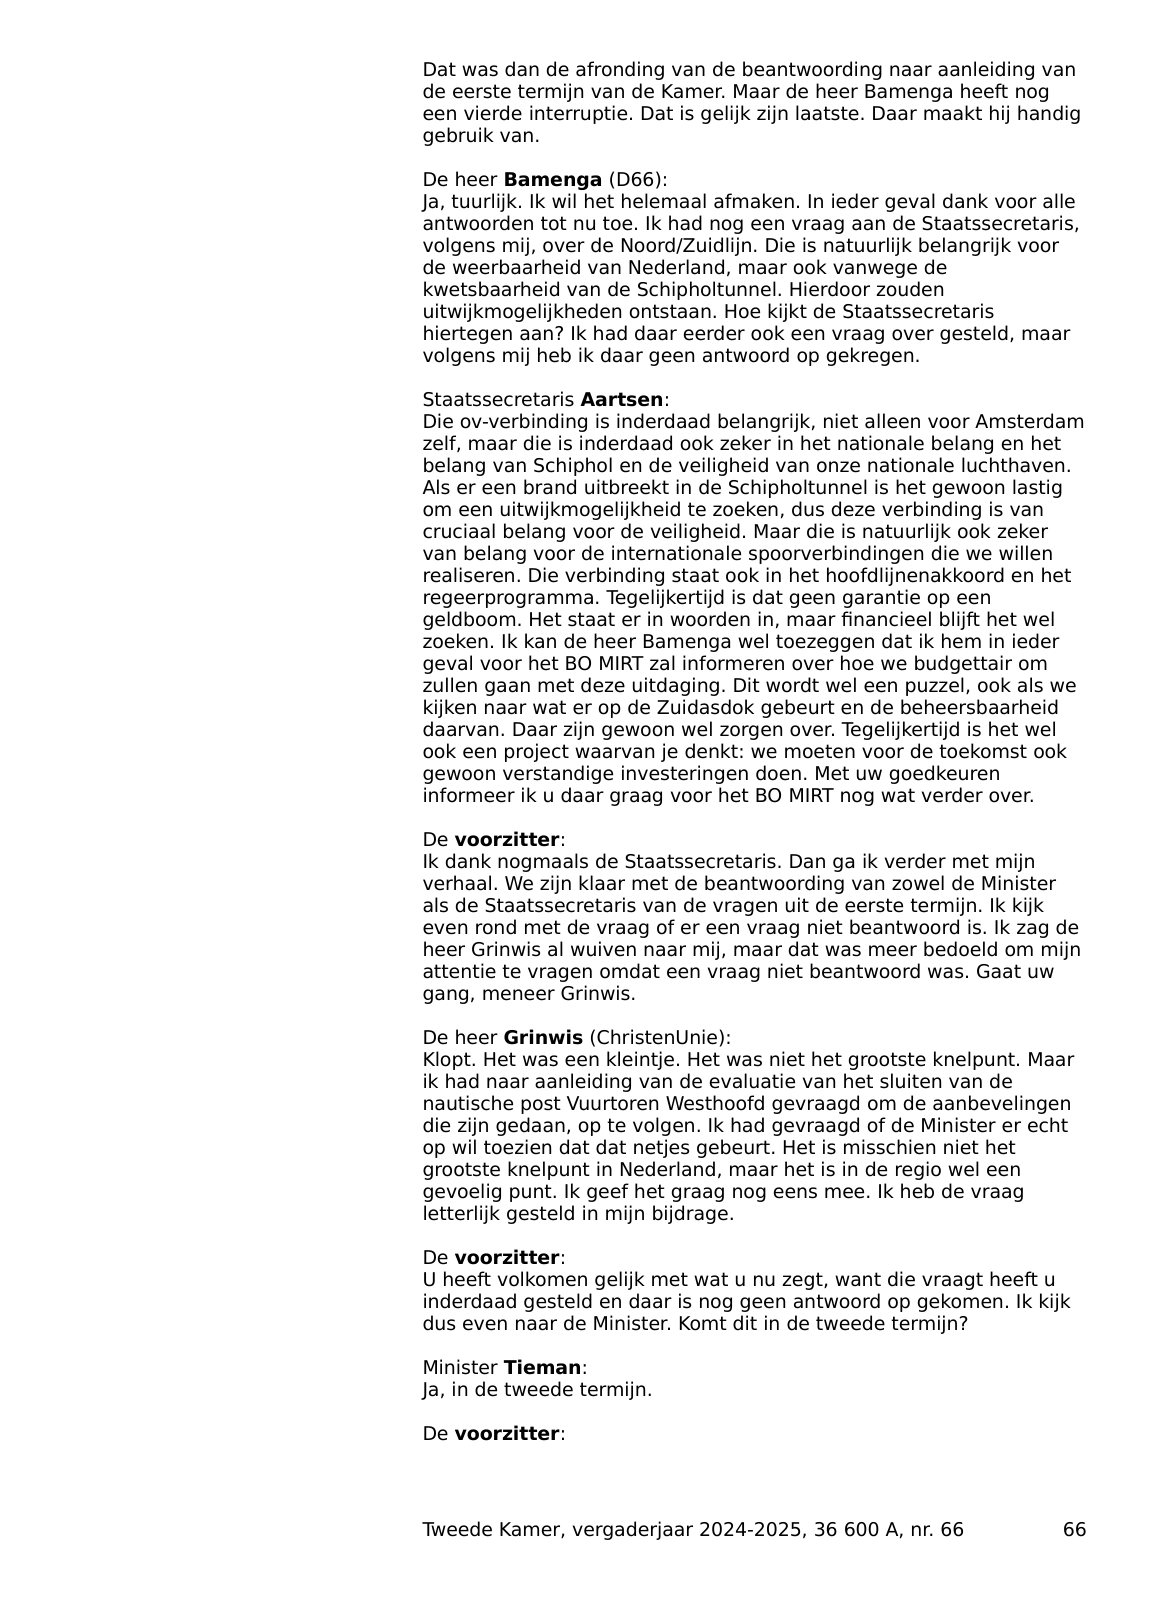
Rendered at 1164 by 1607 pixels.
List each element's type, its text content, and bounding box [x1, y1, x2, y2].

text Ja, in de tweede termijn. [422, 1379, 1087, 1401]
text Dat was dan de afronding van de beantwoording naar aanleiding van de eerste termijn van de Kamer. Maar de heer Bamenga heeft nog een vierde interruptie. Dat is gelijk zijn laatste. Daar maakt hij handig gebruik van. [422, 59, 1087, 147]
text Staatssecretaris Aartsen: [422, 389, 1087, 411]
text Klopt. Het was een kleintje. Het was niet het grootste knelpunt. Maar ik had naar aanleiding van de evaluatie van het sluiten van de nautische post Vuurtoren Westhoofd gevraagd om de aanbevelingen die zijn gedaan, op te volgen. Ik had gevraagd of de Minister er echt op wil toezien dat dat netjes gebeurt. Het is misschien niet het grootste knelpunt in Nederland, maar het is in de regio wel een gevoelig punt. Ik geef het graag nog eens mee. Ik heb de vraag letterlijk gesteld in mijn bijdrage. [422, 1049, 1087, 1225]
text Ik dank nogmaals de Staatssecretaris. Dan ga ik verder met mijn verhaal. We zijn klaar met de beantwoording van zowel de Minister als de Staatssecretaris van de vragen uit de eerste termijn. Ik kijk even rond met de vraag of er een vraag niet beantwoord is. Ik zag de heer Grinwis al wuiven naar mij, maar dat was meer bedoeld om mijn attentie te vragen omdat een vraag niet beantwoord was. Gaat uw gang, meneer Grinwis. [422, 851, 1087, 1005]
text De voorzitter: [422, 829, 1087, 851]
text De heer Bamenga (D66): [422, 169, 1087, 191]
text De voorzitter: [422, 1247, 1087, 1269]
text De heer Grinwis (ChristenUnie): [422, 1027, 1087, 1049]
text Minister Tieman: [422, 1357, 1087, 1379]
text Die ov-verbinding is inderdaad belangrijk, niet alleen voor Amsterdam zelf, maar die is inderdaad ook zeker in het nationale belang en het belang van Schiphol en de veiligheid van onze nationale luchthaven. Als er een brand uitbreekt in de Schipholtunnel is het gewoon lastig om een uitwijkmogelijkheid te zoeken, dus deze verbinding is van cruciaal belang voor de veiligheid. Maar die is natuurlijk ook zeker van belang voor de internationale spoorverbindingen die we willen realiseren. Die verbinding staat ook in het hoofdlijnenakkoord en het regeerprogramma. Tegelijkertijd is dat geen garantie op een geldboom. Het staat er in woorden in, maar financieel blijft het wel zoeken. Ik kan de heer Bamenga wel toezeggen dat ik hem in ieder geval voor het BO MIRT zal informeren over hoe we budgettair om zullen gaan met deze uitdaging. Dit wordt wel een puzzel, ook als we kijken naar wat er op de Zuidasdok gebeurt en de beheersbaarheid daarvan. Daar zijn gewoon wel zorgen over. Tegelijkertijd is het wel ook een project waarvan je denkt: we moeten voor de toekomst ook gewoon verstandige investeringen doen. Met uw goedkeuren informeer ik u daar graag voor het BO MIRT nog wat verder over. [422, 411, 1087, 807]
text U heeft volkomen gelijk met wat u nu zegt, want die vraagt heeft u inderdaad gesteld en daar is nog geen antwoord op gekomen. Ik kijk dus even naar de Minister. Komt dit in de tweede termijn? [422, 1269, 1087, 1335]
text Ja, tuurlijk. Ik wil het helemaal afmaken. In ieder geval dank voor alle antwoorden tot nu toe. Ik had nog een vraag aan de Staatssecretaris, volgens mij, over de Noord/Zuidlijn. Die is natuurlijk belangrijk voor de weerbaarheid van Nederland, maar ook vanwege de kwetsbaarheid van de Schipholtunnel. Hierdoor zouden uitwijkmogelijkheden ontstaan. Hoe kijkt de Staatssecretaris hiertegen aan? Ik had daar eerder ook een vraag over gesteld, maar volgens mij heb ik daar geen antwoord op gekregen. [422, 191, 1087, 367]
text De voorzitter: [422, 1423, 1087, 1445]
